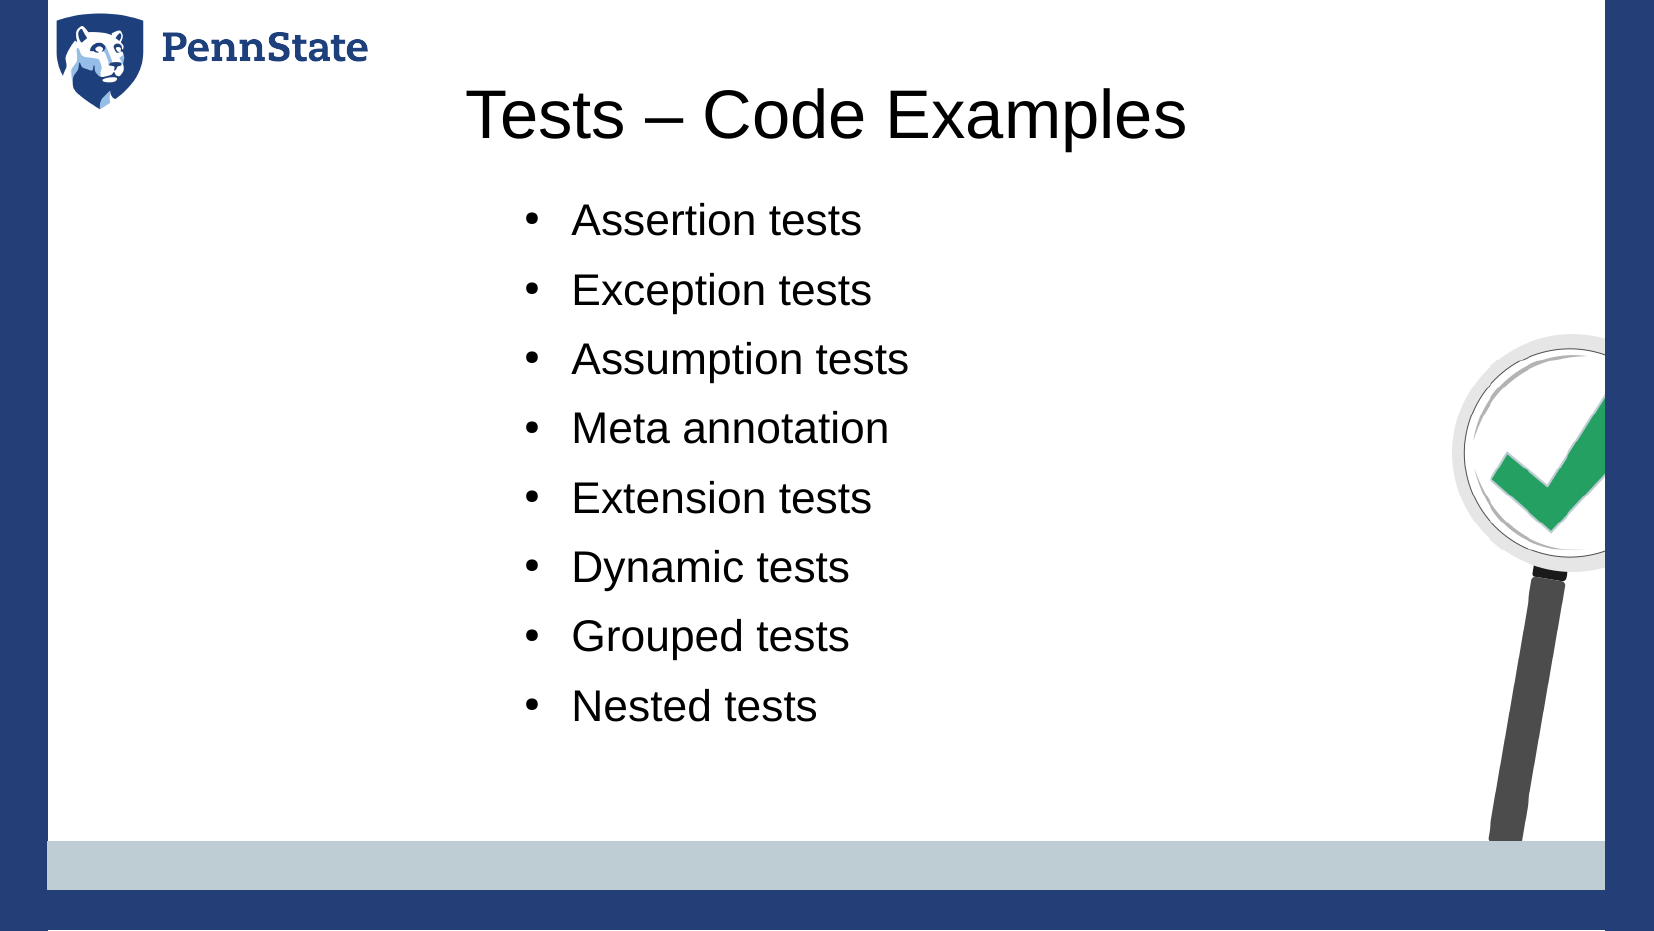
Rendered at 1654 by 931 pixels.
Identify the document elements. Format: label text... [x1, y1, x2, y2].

picture [1452, 334, 1605, 841]
picture [48, 0, 411, 152]
title Tests – Code Examples [82, 37, 1571, 193]
list Assertion tests Exception tests Assumption tests Meta annotation Extension tests Dynamic tests Grouped tests Nested tests [508, 195, 1146, 735]
